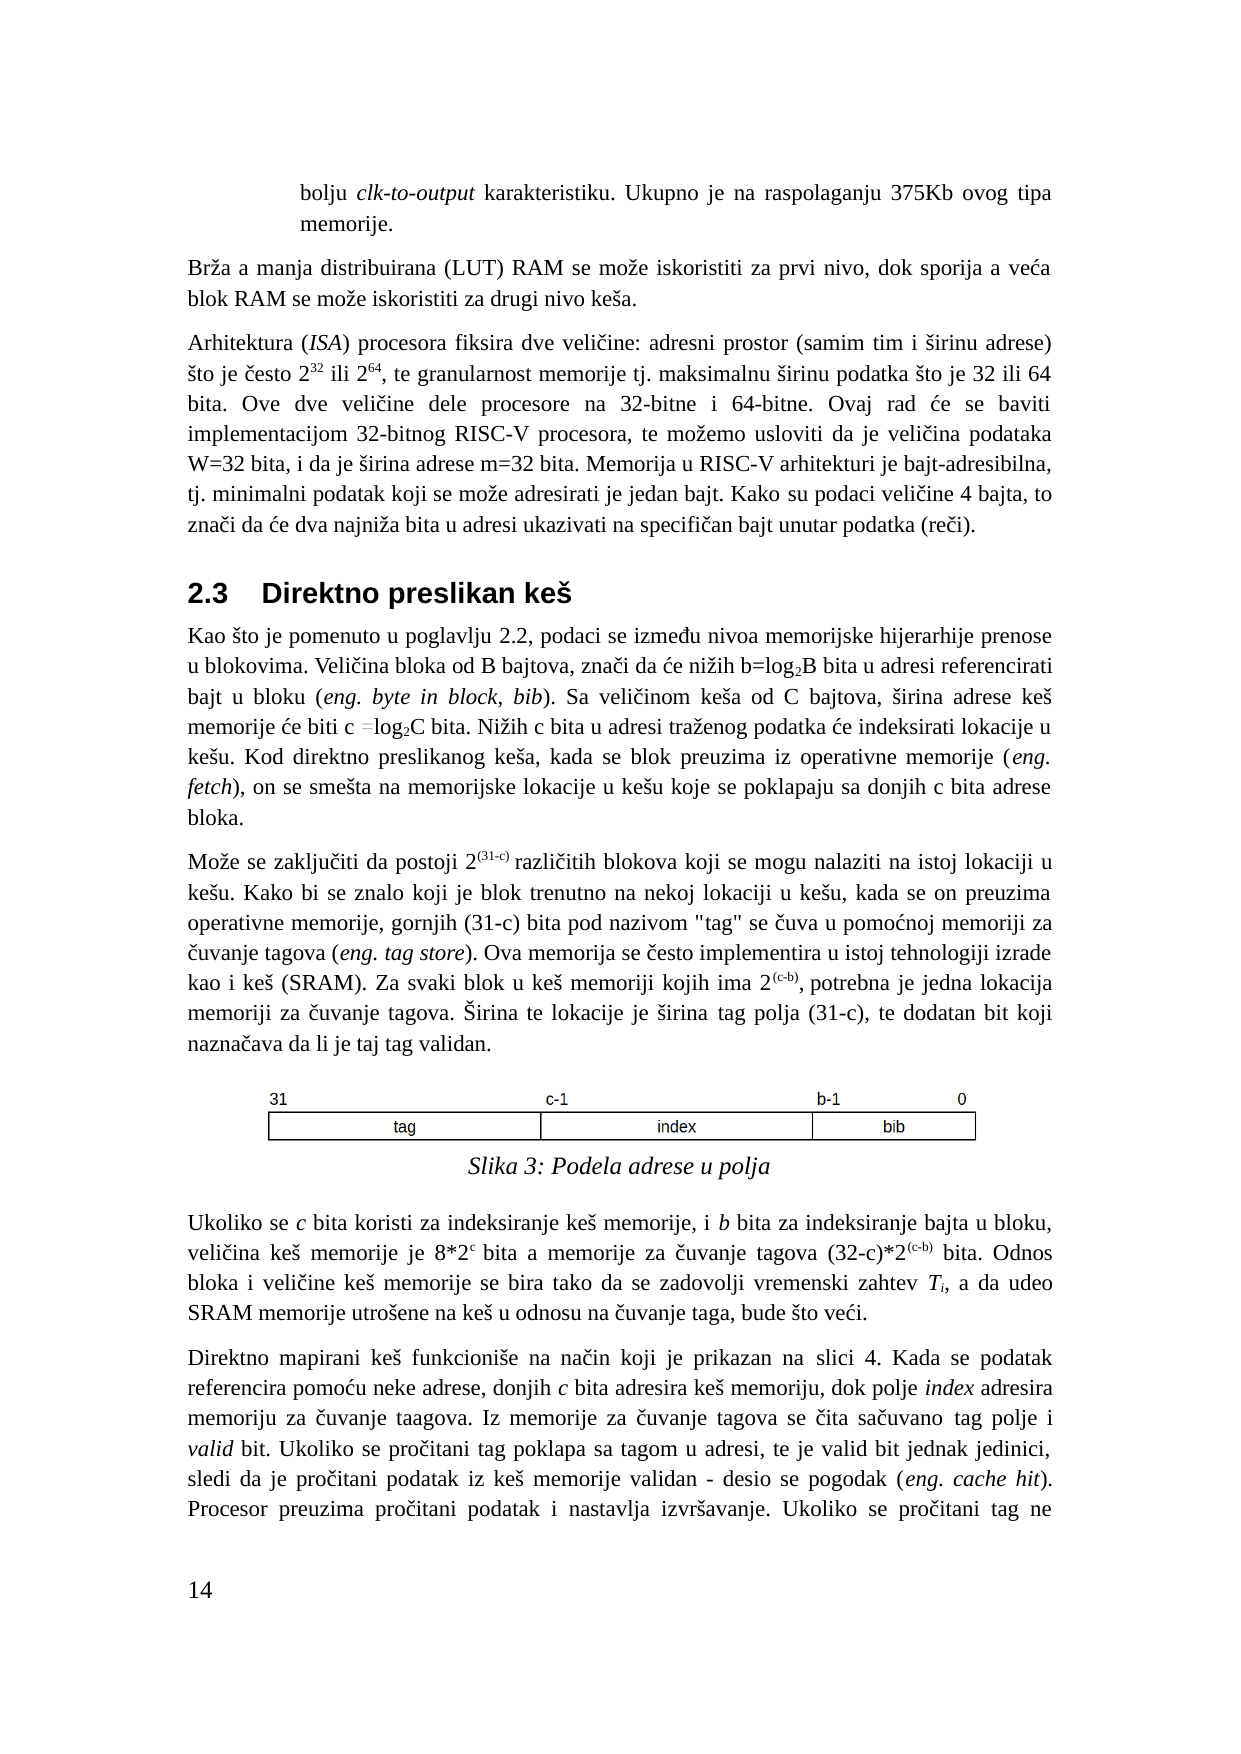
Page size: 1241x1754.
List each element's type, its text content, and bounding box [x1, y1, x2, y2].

subtitle Direktno preslikan keš [187, 576, 1053, 610]
picture [257, 1087, 983, 1146]
list bolju clk-to-output karakteristiku. Ukupno je na raspolaganju 375Kb ovog tipa memorije. [262, 179, 1053, 236]
text Direktno mapirani keš funkcioniše na način koji je prikazan na slici 4. Kada se podatak referencira pomoću neke adrese, donjih c bita adresira keš memoriju, dok polje index adresira memoriju za čuvanje taagova. Iz memorije za čuvanje tagova se čita sačuvano tag polje i valid bit. Ukoliko se pročitani tag poklapa sa tagom u adresi, te je valid bit jednak jedinici, sledi da je pročitani podatak iz keš memorije validan - desio se pogodak (eng. cache hit). Procesor preuzima pročitani podatak i nastavlja izvršavanje. Ukoliko se pročitani tag ne [187, 1344, 1053, 1521]
text Arhitektura (ISA) procesora fiksira dve veličine: adresni prostor (samim tim i širinu adrese) što je često 232 ili 264, te granularnost memorije tj. maksimalnu širinu podatka što je 32 ili 64 bita. Ove dve veličine dele procesore na 32-bitne i 64-bitne. Ovaj rad će se baviti implementacijom 32-bitnog RISC-V procesora, te možemo usloviti da je veličina podataka W=32 bita, i da je širina adrese m=32 bita. Memorija u RISC-V arhitekturi je bajt-adresibilna, tj. minimalni podatak koji se može adresirati je jedan bajt. Kako su podaci veličine 4 bajta, to znači da će dva najniža bita u adresi ukazivati na specifičan bajt unutar podatka (reči). [187, 329, 1053, 537]
text Brža a manja distribuirana (LUT) RAM se može iskoristiti za prvi nivo, dok sporija a veća blok RAM se može iskoristiti za drugi nivo keša. [187, 254, 1053, 311]
text Ukoliko se c bita koristi za indeksiranje keš memorije, i b bita za indeksiranje bajta u bloku, veličina keš memorije je 8*2c bita a memorije za čuvanje tagova (32-c)*2(c-b) bita. Odnos bloka i veličine keš memorije se bira tako da se zadovolji vremenski zahtev Ti, a da udeo SRAM memorije utrošene na keš u odnosu na čuvanje taga, bude što veći. [187, 1209, 1053, 1326]
text Može se zaključiti da postoji 2(31-c) različitih blokova koji se mogu nalaziti na istoj lokaciji u kešu. Kako bi se znalo koji je blok trenutno na nekoj lokaciji u kešu, kada se on preuzima operativne memorije, gornjih (31-c) bita pod nazivom "tag" se čuva u pomoćnoj memoriji za čuvanje tagova (eng. tag store). Ova memorija se često implementira u istoj tehnologiji izrade kao i keš (SRAM). Za svaki blok u keš memoriji kojih ima 2(c-b), potrebna je jedna lokacija memoriji za čuvanje tagova. Širina te lokacije je širina tag polja (31-c), te dodatan bit koji naznačava da li je taj tag validan. [187, 848, 1053, 1056]
text Kao što je pomenuto u poglavlju 2.2, podaci se između nivoa memorijske hijerarhije prenose u blokovima. Veličina bloka od B bajtova, znači da će nižih b=log2B bita u adresi referencirati bajt u bloku (eng. byte in block, bib). Sa veličinom keša od C bajtova, širina adrese keš memorije će biti c =log2C bita. Nižih c bita u adresi traženog podatka će indeksirati lokacije u kešu. Kod direktno preslikanog keša, kada se blok preuzima iz operativne memorije (eng. fetch), on se smešta na memorijske lokacije u kešu koje se poklapaju sa donjih c bita adrese bloka. [187, 622, 1053, 830]
text Slika 3: Podela adrese u polja [257, 1146, 983, 1180]
